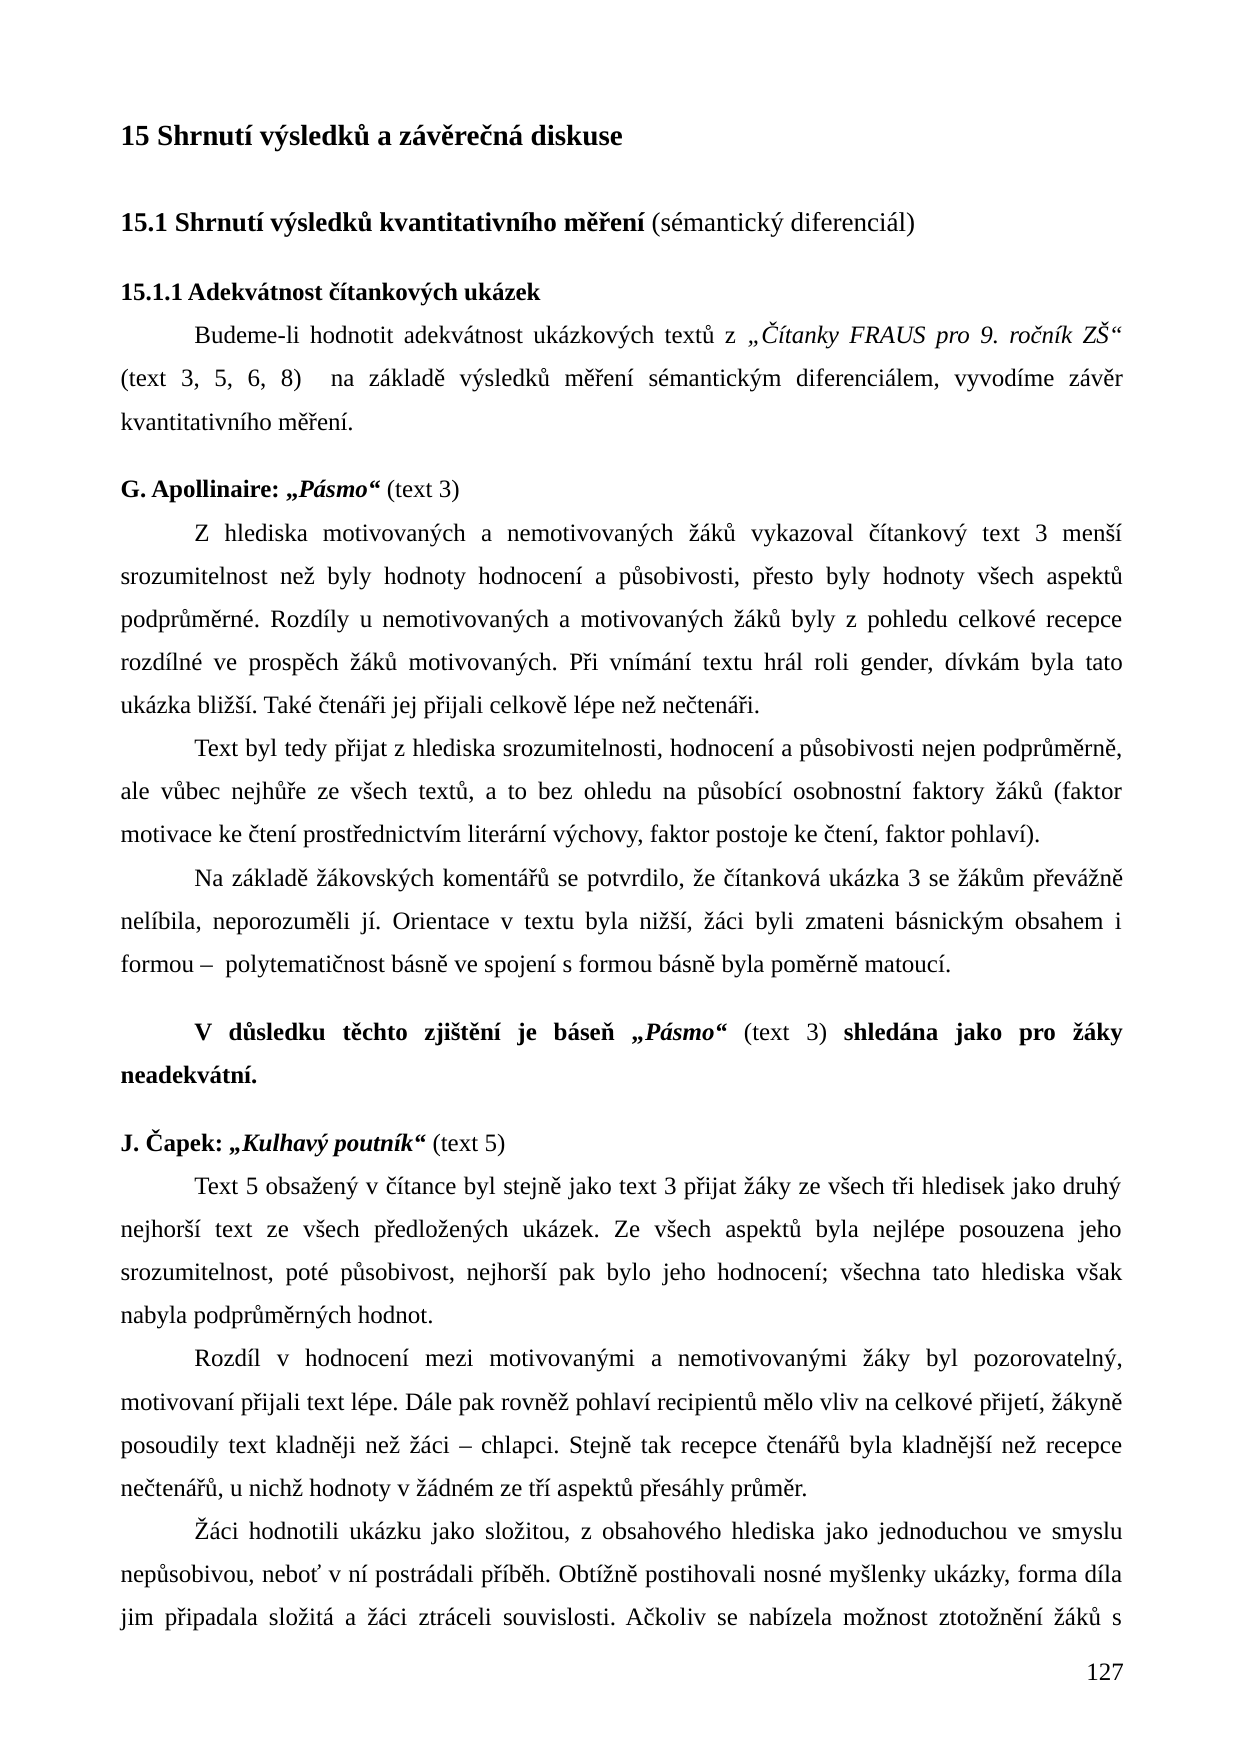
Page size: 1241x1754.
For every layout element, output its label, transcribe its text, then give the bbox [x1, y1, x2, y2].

text G. Apollinaire: „Pásmo“ (text 3) [120, 474, 1123, 503]
text Z hlediska motivovaných a nemotivovaných žáků vykazoval čítankový text 3 menší srozumitelnost než byly hodnoty hodnocení a působivosti, přesto byly hodnoty všech aspektů podprůměrné. Rozdíly u nemotivovaných a motivovaných žáků byly z pohledu celkové recepce rozdílné ve prospěch žáků motivovaných. Při vnímání textu hrál roli gender, dívkám byla tato ukázka bližší. Také čtenáři jej přijali celkově lépe než nečtenáři. [120, 518, 1123, 719]
text Žáci hodnotili ukázku jako složitou, z obsahového hlediska jako jednoduchou ve smyslu nepůsobivou, neboť v ní postrádali příběh. Obtížně postihovali nosné myšlenky ukázky, forma díla jim připadala složitá a žáci ztráceli souvislosti. Ačkoliv se nabízela možnost ztotožnění žáků s [120, 1516, 1123, 1631]
text Text 5 obsažený v čítance byl stejně jako text 3 přijat žáky ze všech tři hledisek jako druhý nejhorší text ze všech předložených ukázek. Ze všech aspektů byla nejlépe posouzena jeho srozumitelnost, poté působivost, nejhorší pak bylo jeho hodnocení; všechna tato hlediska však nabyla podprůměrných hodnot. [120, 1171, 1123, 1329]
text Rozdíl v hodnocení mezi motivovanými a nemotivovanými žáky byl pozorovatelný, motivovaní přijali text lépe. Dále pak rovněž pohlaví recipientů mělo vliv na celkové přijetí, žákyně posoudily text kladněji než žáci – chlapci. Stejně tak recepce čtenářů byla kladnější než recepce nečtenářů, u nichž hodnoty v žádném ze tří aspektů přesáhly průměr. [120, 1343, 1123, 1502]
subtitle 15 Shrnutí výsledků a závěrečná diskuse [120, 118, 1123, 152]
subtitle 15.1 Shrnutí výsledků kvantitativního měření (sémantický diferenciál) [120, 206, 1123, 237]
text Budeme-li hodnotit adekvátnost ukázkových textů z „Čítanky FRAUS pro 9. ročník ZŠ“ (text 3, 5, 6, 8) na základě výsledků měření sémantickým diferenciálem, vyvodíme závěr kvantitativního měření. [120, 320, 1123, 435]
text J. Čapek: „Kulhavý poutník“ (text 5) [120, 1128, 1123, 1157]
subtitle 15.1.1 Adekvátnost čítankových ukázek [120, 277, 1123, 306]
text V důsledku těchto zjištění je báseň „Pásmo“ (text 3) shledána jako pro žáky neadekvátní. [120, 1017, 1123, 1089]
text Na základě žákovských komentářů se potvrdilo, že čítanková ukázka 3 se žákům převážně nelíbila, neporozuměli jí. Orientace v textu byla nižší, žáci byli zmateni básnickým obsahem i formou – polytematičnost básně ve spojení s formou básně byla poměrně matoucí. [120, 863, 1123, 978]
text Text byl tedy přijat z hlediska srozumitelnosti, hodnocení a působivosti nejen podprůměrně, ale vůbec nejhůře ze všech textů, a to bez ohledu na působící osobnostní faktory žáků (faktor motivace ke čtení prostřednictvím literární výchovy, faktor postoje ke čtení, faktor pohlaví). [120, 733, 1123, 848]
